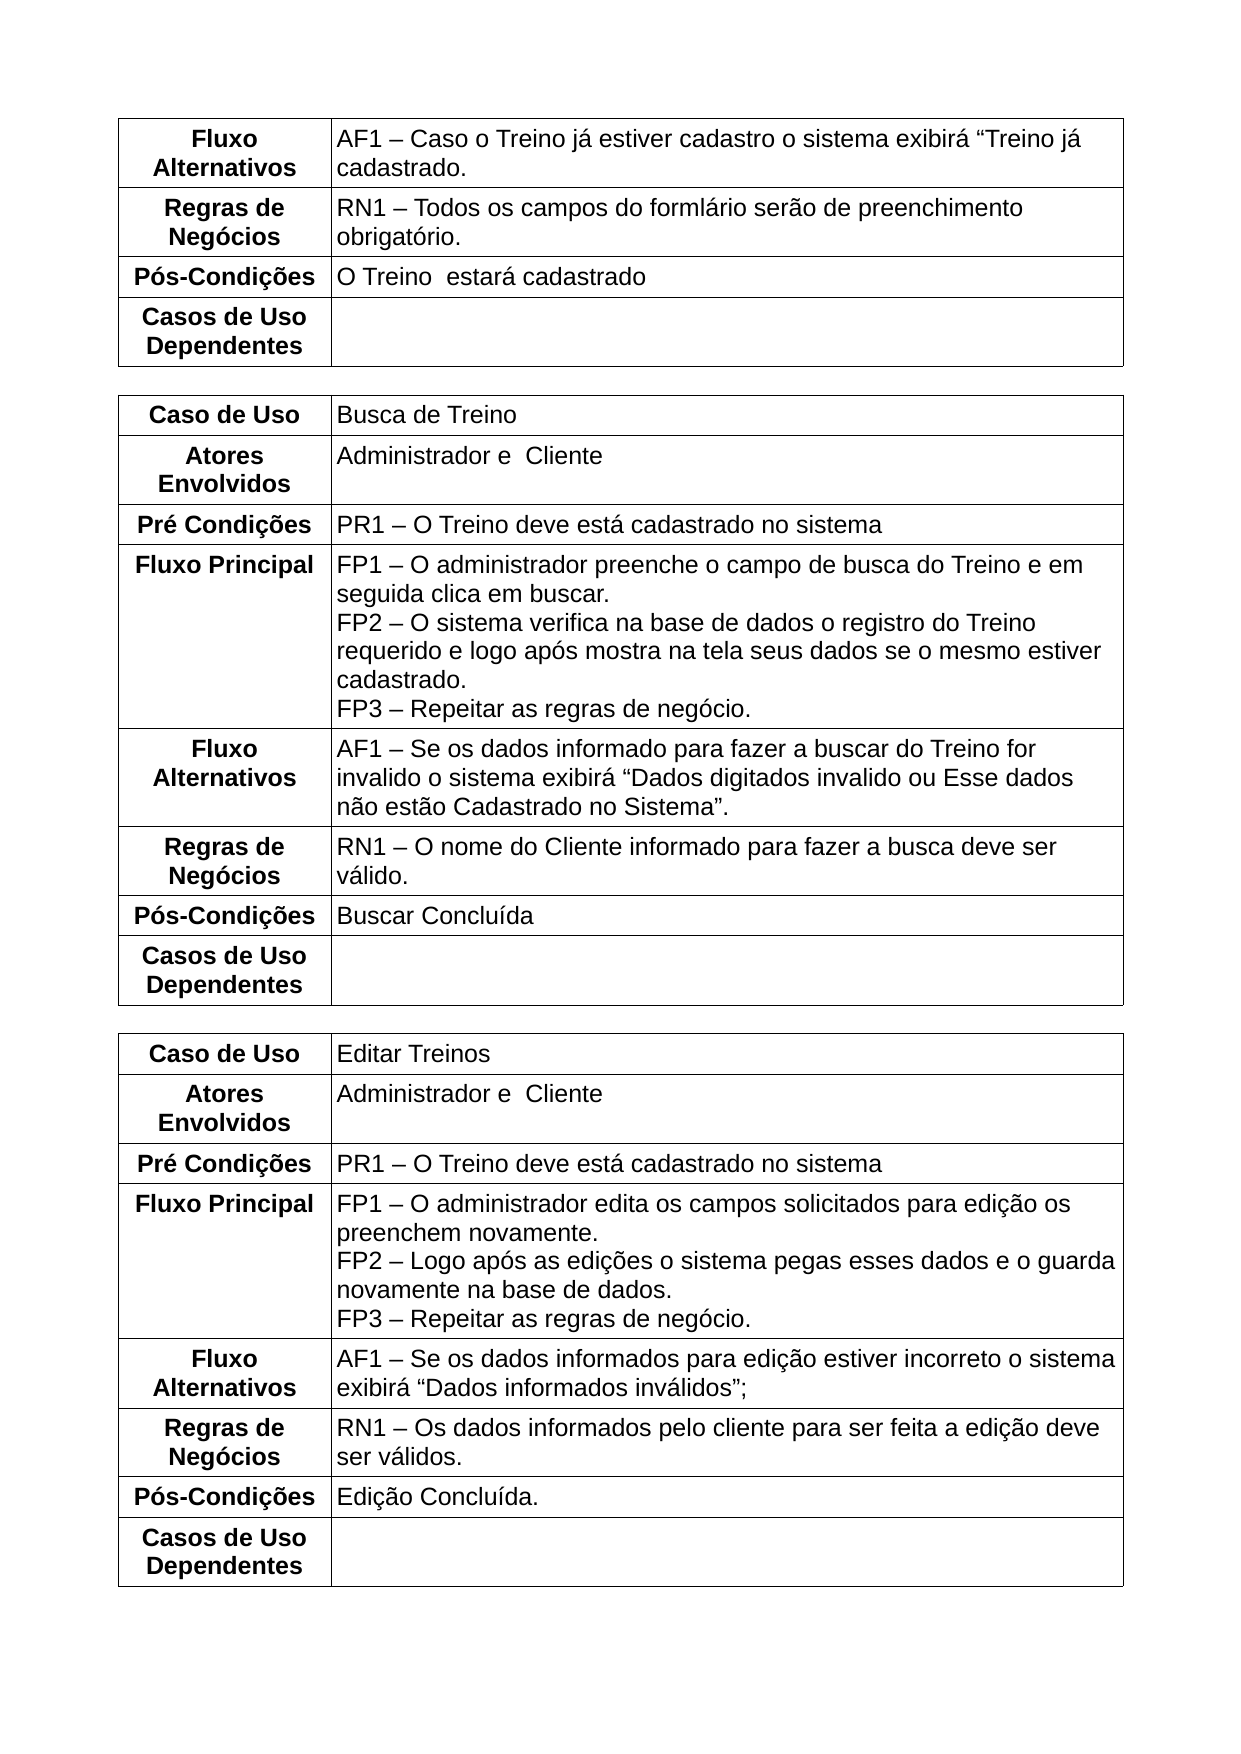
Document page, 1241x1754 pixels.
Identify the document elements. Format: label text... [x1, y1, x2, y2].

table_header Busca de Treino [332, 396, 1123, 435]
table_cell Administrador e Cliente [332, 1075, 1123, 1143]
table_cell [332, 1518, 1123, 1586]
table_cell Regras de Negócios [119, 827, 331, 895]
table_cell Administrador e Cliente [332, 436, 1123, 504]
table_cell Edição Concluída. [332, 1477, 1123, 1517]
table_header Caso de Uso [119, 396, 331, 435]
table_cell Atores Envolvidos [119, 436, 331, 504]
table_cell FP1 – O administrador preenche o campo de busca do Treino e em seguida clica em buscar. FP2 – O sistema verifica na base de dados o registro do Treino requerido e logo após mostra na tela seus dados se o mesmo estiver cadastrado. FP3 – Repeitar as regras de negócio. [332, 545, 1123, 728]
table_cell AF1 – Se os dados informado para fazer a buscar do Treino for invalido o sistema exibirá “Dados digitados invalido ou Esse dados não estão Cadastrado no Sistema”. [332, 729, 1123, 826]
table_cell AF1 – Se os dados informados para edição estiver incorreto o sistema exibirá “Dados informados inválidos”; [332, 1339, 1123, 1407]
table_cell RN1 – O nome do Cliente informado para fazer a busca deve ser válido. [332, 827, 1123, 895]
table_cell Casos de Uso Dependentes [119, 1518, 331, 1586]
table_cell Fluxo Alternativos [119, 119, 331, 187]
table_cell Fluxo Alternativos [119, 729, 331, 826]
table_cell RN1 – Os dados informados pelo cliente para ser feita a edição deve ser válidos. [332, 1409, 1123, 1476]
table_cell [332, 298, 1123, 366]
table_cell Pré Condições [119, 1144, 331, 1183]
table_cell Casos de Uso Dependentes [119, 936, 331, 1004]
table_cell Fluxo Alternativos [119, 1339, 331, 1407]
table_header Caso de Uso [119, 1034, 331, 1074]
table_cell Pós-Condições [119, 257, 331, 297]
table_cell FP1 – O administrador edita os campos solicitados para edição os preenchem novamente. FP2 – Logo após as edições o sistema pegas esses dados e o guarda novamente na base de dados. FP3 – Repeitar as regras de negócio. [332, 1184, 1123, 1338]
table_cell Casos de Uso Dependentes [119, 298, 331, 366]
table_cell AF1 – Caso o Treino já estiver cadastro o sistema exibirá “Treino já cadastrado. [332, 119, 1123, 187]
table_cell Pós-Condições [119, 896, 331, 935]
table_header Editar Treinos [332, 1034, 1123, 1074]
table_cell Atores Envolvidos [119, 1075, 331, 1143]
table_cell Pós-Condições [119, 1477, 331, 1517]
table_cell Regras de Negócios [119, 188, 331, 256]
table_cell Regras de Negócios [119, 1409, 331, 1476]
table_cell Buscar Concluída [332, 896, 1123, 935]
table_cell [332, 936, 1123, 1004]
table_cell Fluxo Principal [119, 1184, 331, 1338]
table_cell O Treino estará cadastrado [332, 257, 1123, 297]
table_cell RN1 – Todos os campos do formlário serão de preenchimento obrigatório. [332, 188, 1123, 256]
table_cell Fluxo Principal [119, 545, 331, 728]
table_cell PR1 – O Treino deve está cadastrado no sistema [332, 505, 1123, 544]
table_cell PR1 – O Treino deve está cadastrado no sistema [332, 1144, 1123, 1183]
table_cell Pré Condições [119, 505, 331, 544]
